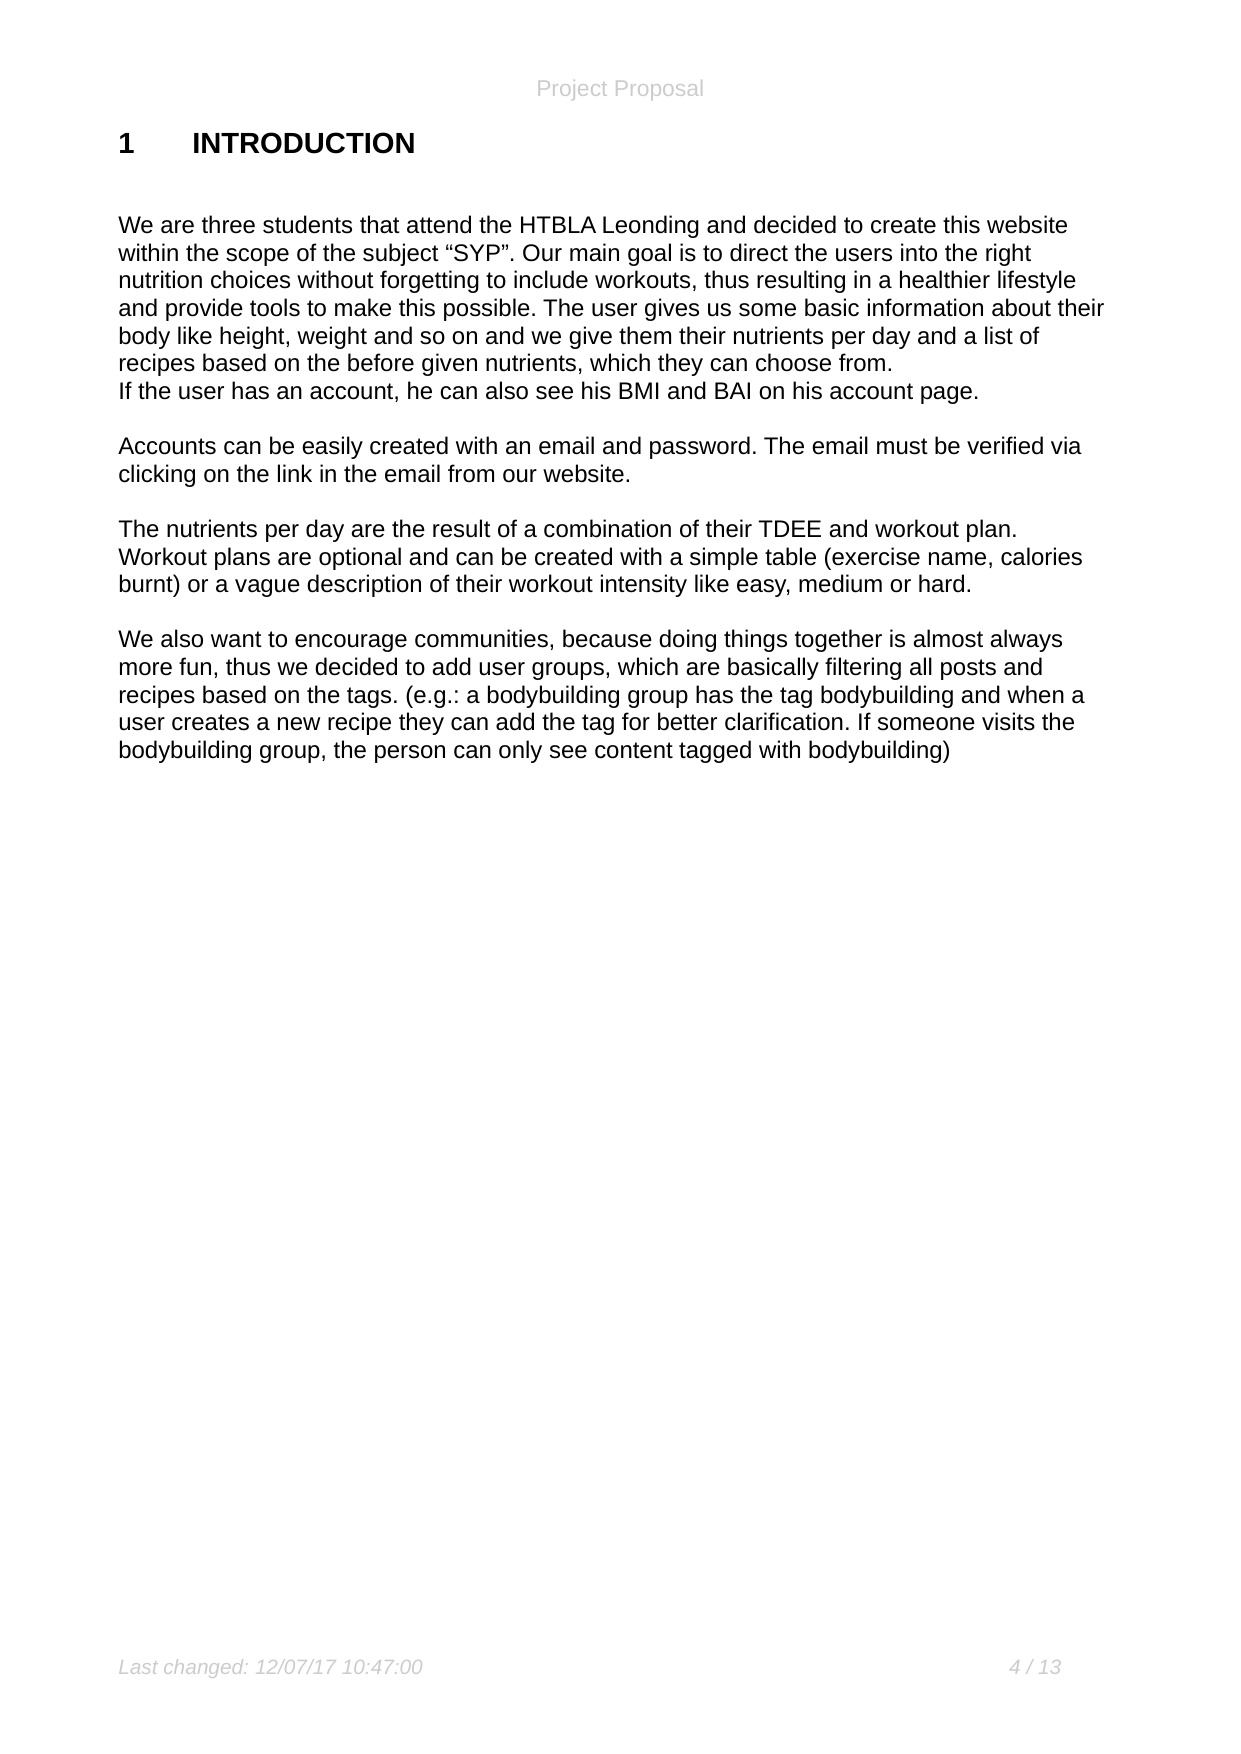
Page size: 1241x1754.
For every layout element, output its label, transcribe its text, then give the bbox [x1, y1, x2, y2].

subtitle Introduction [118, 126, 1122, 160]
text The nutrients per day are the result of a combination of their TDEE and workout plan. [118, 515, 1122, 542]
text We also want to encourage communities, because doing things together is almost always more fun, thus we decided to add user groups, which are basically filtering all posts and recipes based on the tags. (e.g.: a bodybuilding group has the tag bodybuilding and when a user creates a new recipe they can add the tag for better clarification. If someone visits the bodybuilding group, the person can only see content tagged with bodybuilding) [118, 625, 1122, 763]
text If the user has an account, he can also see his BMI and BAI on his account page. [118, 377, 1122, 404]
text Workout plans are optional and can be created with a simple table (exercise name, calories burnt) or a vague description of their workout intensity like easy, medium or hard. [118, 542, 1122, 598]
text Accounts can be easily created with an email and password. The email must be verified via clicking on the link in the email from our website. [118, 432, 1122, 487]
text We are three students that attend the HTBLA Leonding and decided to create this website within the scope of the subject “SYP”. Our main goal is to direct the users into the right nutrition choices without forgetting to include workouts, thus resulting in a healthier lifestyle and provide tools to make this possible. The user gives us some basic information about their body like height, weight and so on and we give them their nutrients per day and a list of recipes based on the before given nutrients, which they can choose from. [118, 211, 1122, 377]
